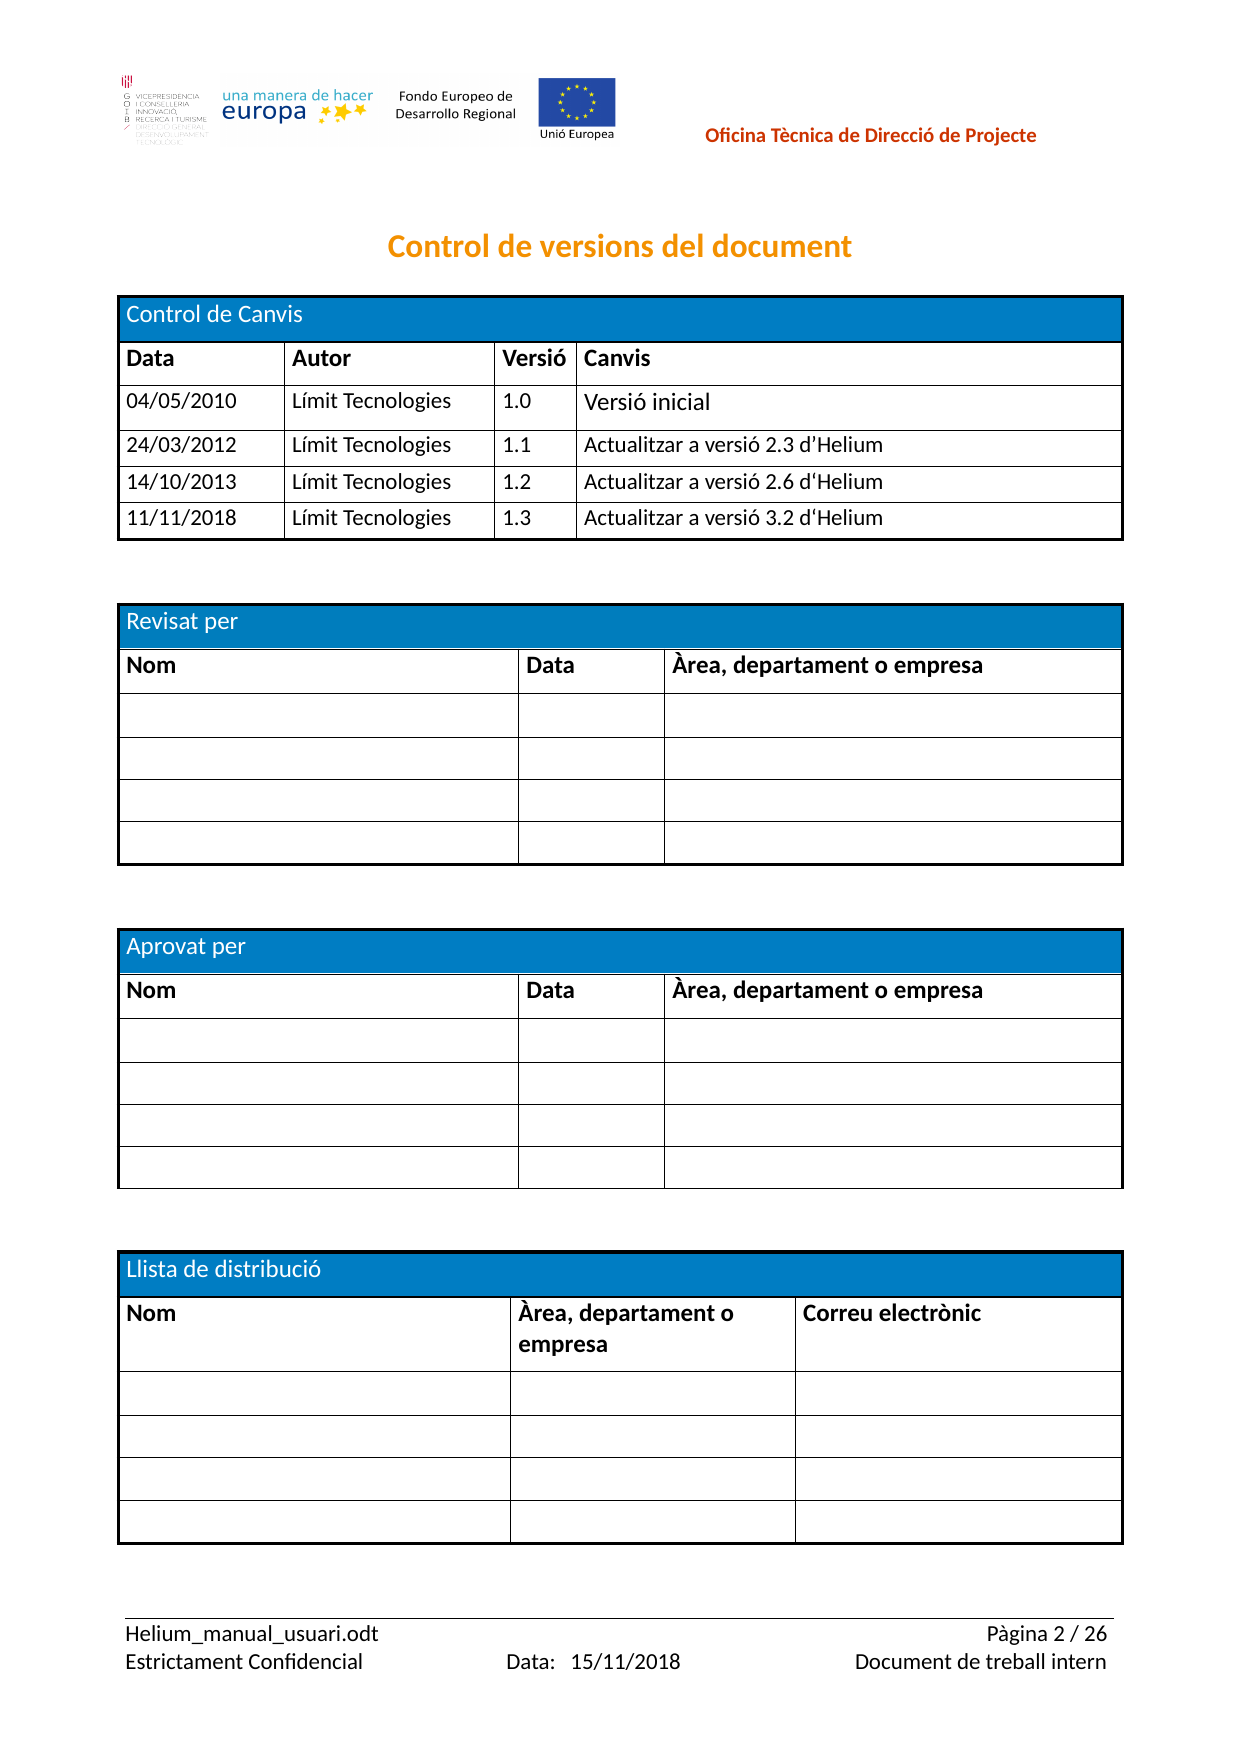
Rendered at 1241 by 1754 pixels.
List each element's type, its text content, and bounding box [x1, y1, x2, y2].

table_cell [665, 1105, 1121, 1146]
table_cell [120, 780, 518, 821]
table_cell [120, 1416, 510, 1457]
picture [219, 73, 621, 147]
table_cell Actualitzar a versió 2.6 d‘Helium [577, 467, 1121, 502]
table_cell [519, 1105, 664, 1146]
table_cell Autor [285, 343, 494, 385]
table_cell [120, 1105, 518, 1146]
table_cell Límit Tecnologies [285, 386, 494, 429]
table_cell Àrea, departament o empresa [511, 1298, 795, 1371]
table_cell [511, 1458, 795, 1499]
table_cell [796, 1501, 1121, 1542]
subtitle Control de versions del document [118, 225, 1122, 266]
table_cell [519, 1019, 664, 1062]
table_cell [519, 1063, 664, 1104]
table_cell [665, 822, 1121, 863]
table_cell [511, 1501, 795, 1542]
table_cell [120, 1372, 510, 1415]
table_cell [665, 1147, 1121, 1188]
table_cell 1.0 [495, 386, 576, 429]
table_cell Versió [495, 343, 576, 385]
picture [118, 73, 213, 147]
table_header Llista de distribució [120, 1254, 1121, 1296]
table_cell [511, 1416, 795, 1457]
table_header Control de Canvis [120, 298, 1121, 341]
table_cell Versió inicial [577, 386, 1121, 429]
table_header Aprovat per [120, 931, 1121, 973]
table_cell [665, 1063, 1121, 1104]
table_cell [120, 738, 518, 779]
table_cell [519, 822, 664, 863]
table_cell Nom [120, 1298, 510, 1371]
table_cell 1.1 [495, 431, 576, 466]
table_cell [665, 780, 1121, 821]
table_cell Nom [120, 650, 518, 693]
table_cell [796, 1372, 1121, 1415]
table_cell Límit Tecnologies [285, 431, 494, 466]
table_cell Canvis [577, 343, 1121, 385]
table_cell [120, 822, 518, 863]
table_cell 11/11/2018 [120, 503, 284, 538]
table_cell 14/10/2013 [120, 467, 284, 502]
table_cell [519, 738, 664, 779]
table_cell Data [120, 343, 284, 385]
table_cell [120, 1458, 510, 1499]
table_cell Correu electrònic [796, 1298, 1121, 1371]
table_cell Data [519, 975, 664, 1018]
table_cell [511, 1372, 795, 1415]
table_cell 04/05/2010 [120, 386, 284, 429]
table_cell 1.2 [495, 467, 576, 502]
table_cell Límit Tecnologies [285, 467, 494, 502]
table_cell Límit Tecnologies [285, 503, 494, 538]
table_cell [665, 1019, 1121, 1062]
table_cell Data [519, 650, 664, 693]
table_cell Nom [120, 975, 518, 1018]
table_header Revisat per [120, 606, 1121, 648]
table_cell [120, 694, 518, 737]
table_cell [519, 1147, 664, 1188]
table_cell [665, 738, 1121, 779]
table_cell Àrea, departament o empresa [665, 650, 1121, 693]
table_cell [120, 1019, 518, 1062]
table_cell [519, 694, 664, 737]
table_cell Àrea, departament o empresa [665, 975, 1121, 1018]
table_cell [120, 1147, 518, 1188]
table_cell [519, 780, 664, 821]
table_cell [796, 1416, 1121, 1457]
table_cell Actualitzar a versió 3.2 d‘Helium [577, 503, 1121, 538]
table_cell [796, 1458, 1121, 1499]
table_cell 1.3 [495, 503, 576, 538]
table_cell Actualitzar a versió 2.3 d’Helium [577, 431, 1121, 466]
table_cell [665, 694, 1121, 737]
table_cell [120, 1501, 510, 1542]
table_cell 24/03/2012 [120, 431, 284, 466]
table_cell [120, 1063, 518, 1104]
